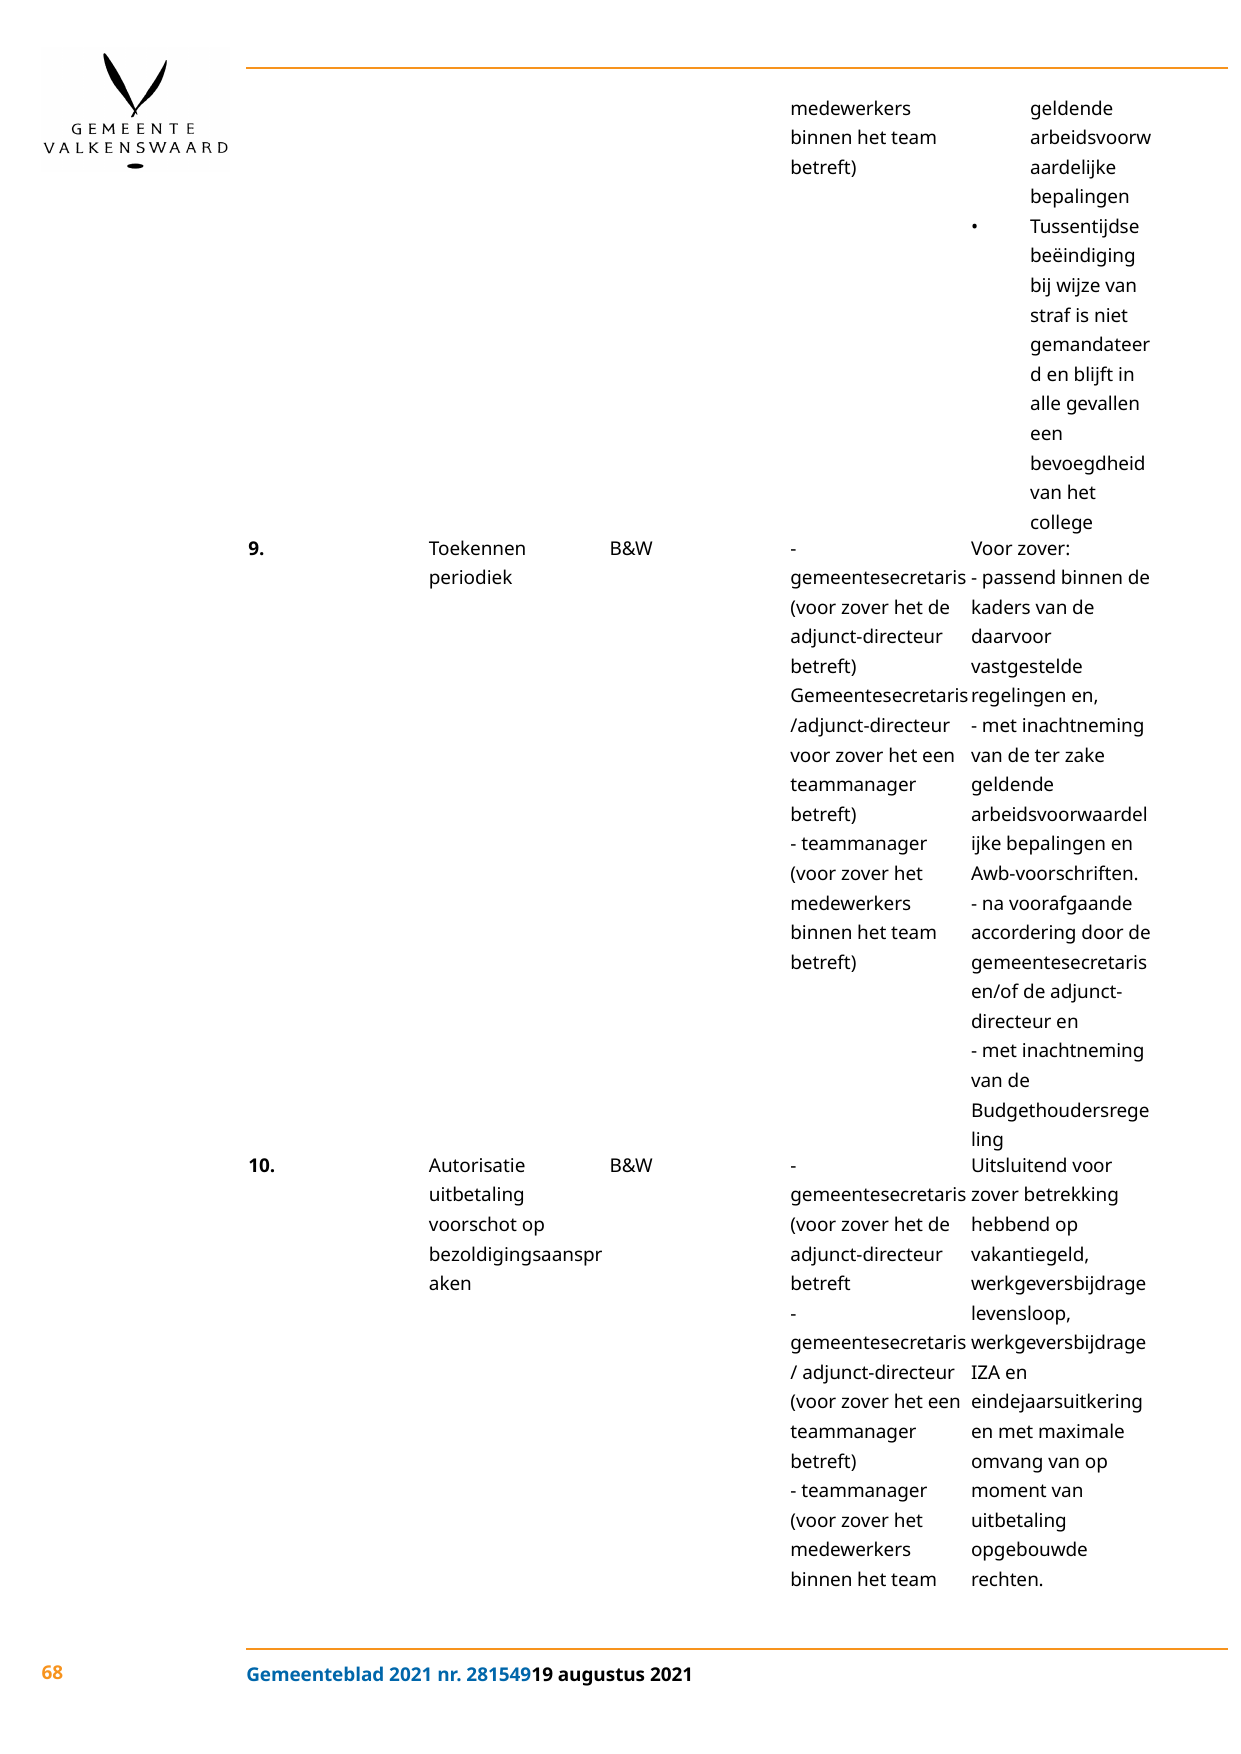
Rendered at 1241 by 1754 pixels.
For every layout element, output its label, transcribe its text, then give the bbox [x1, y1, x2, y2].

table_cell Uitsluitend voor zover betrekking hebbend op vakantiegeld, werkgeversbijdrage levensloop, werkgeversbijdrage IZA en eindejaarsuitkering en met maximale omvang van op moment van uitbetaling opgebouwde rechten. [971, 1152, 1152, 1592]
table_cell geldende arbeidsvoorwaardelijke bepalingen Tussentijdse beëindiging bij wijze van straf is niet gemandateerd en blijft in alle gevallen een bevoegdheid van het college [971, 95, 1152, 535]
table_cell 9. [248, 535, 429, 1152]
table_cell -gemeentesecretaris (voor zover het de adjunct-directeur betreft) Gemeentesecretaris/adjunct-directeur voor zover het een teammanager betreft) - teammanager (voor zover het medewerkers binnen het team betreft) [790, 535, 971, 1152]
picture [41, 47, 231, 172]
table_cell B&W [609, 535, 790, 1152]
table_cell 10. [248, 1152, 429, 1592]
table_cell medewerkers binnen het team betreft) [790, 95, 971, 535]
table_cell Voor zover: - passend binnen de kaders van de daarvoor vastgestelde regelingen en, - met inachtneming van de ter zake geldende arbeidsvoorwaardelijke bepalingen en Awb-voorschriften. - na voorafgaande accordering door de gemeentesecretaris en/of de adjunct-directeur en - met inachtneming van de Budgethoudersregeling [971, 535, 1152, 1152]
table_cell Toekennen periodiek [429, 535, 609, 1152]
table_cell - gemeentesecretaris (voor zover het de adjunct-directeur betreft -gemeentesecretaris/ adjunct-directeur (voor zover het een teammanager betreft) - teammanager (voor zover het medewerkers binnen het team [790, 1152, 971, 1592]
table_cell Autorisatie uitbetaling voorschot op bezoldigingsaanspraken [429, 1152, 609, 1592]
table_cell B&W [609, 1152, 790, 1592]
table_cell [429, 95, 609, 535]
table_cell [248, 95, 429, 535]
table_cell [609, 95, 790, 535]
